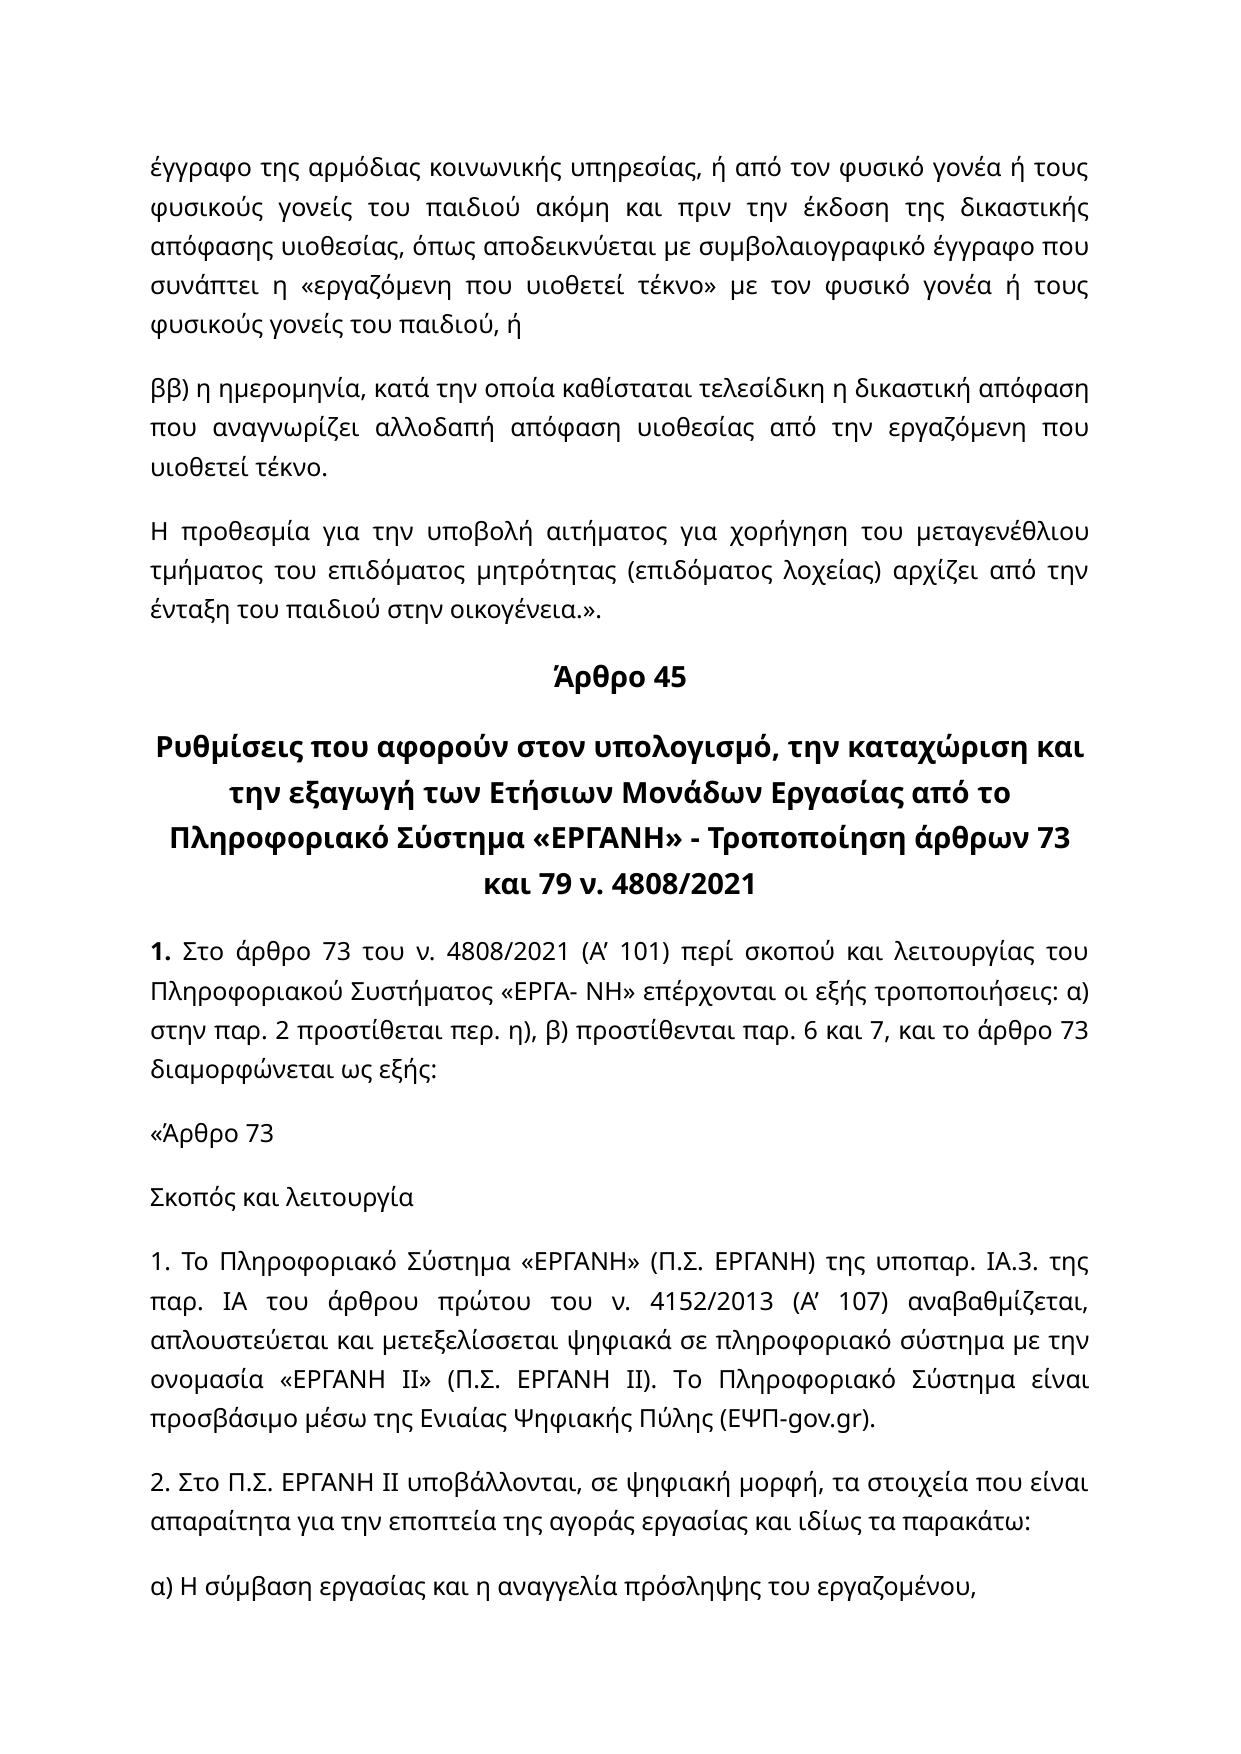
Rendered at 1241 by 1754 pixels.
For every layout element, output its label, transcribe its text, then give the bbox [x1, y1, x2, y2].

text ββ) η ημερομηνία, κατά την οποία καθίσταται τελεσίδικη η δικαστική απόφαση που αναγνωρίζει αλλοδαπή απόφαση υιοθεσίας από την εργαζόμενη που υιοθετεί τέκνο. [150, 371, 1090, 483]
text 2. Στο Π.Σ. ΕΡΓΑΝΗ ΙΙ υποβάλλονται, σε ψηφιακή μορφή, τα στοιχεία που είναι απαραίτητα για την εποπτεία της αγοράς εργασίας και ιδίως τα παρακάτω: [150, 1465, 1090, 1538]
text 1. Στο άρθρο 73 του ν. 4808/2021 (Α’ 101) περί σκοπού και λειτουργίας του Πληροφοριακού Συστήματος «ΕΡΓΑ- ΝΗ» επέρχονται οι εξής τροποποιήσεις: α) στην παρ. 2 προστίθεται περ. η), β) προστίθενται παρ. 6 και 7, και το άρθρο 73 διαμορφώνεται ως εξής: [150, 934, 1090, 1086]
text έγγραφο της αρμόδιας κοινωνικής υπηρεσίας, ή από τον φυσικό γονέα ή τους φυσικούς γονείς του παιδιού ακόμη και πριν την έκδοση της δικαστικής απόφασης υιοθεσίας, όπως αποδεικνύεται με συμβολαιογραφικό έγγραφο που συνάπτει η «εργαζόμενη που υιοθετεί τέκνο» με τον φυσικό γονέα ή τους φυσικούς γονείς του παιδιού, ή [150, 150, 1090, 341]
subtitle Άρθρο 45 [150, 656, 1090, 696]
text Η προθεσμία για την υποβολή αιτήματος για χορήγηση του μεταγενέθλιου τμήματος του επιδόματος μητρότητας (επιδόματος λοχείας) αρχίζει από την ένταξη του παιδιού στην οικογένεια.». [150, 513, 1090, 626]
subtitle Ρυθμίσεις που αφορούν στον υπολογισμό, την καταχώριση και την εξαγωγή των Ετήσιων Μονάδων Εργασίας από το Πληροφοριακό Σύστημα «ΕΡΓΑΝΗ» - Τροποποίηση άρθρων 73 και 79 ν. 4808/2021 [150, 726, 1090, 903]
text 1. Το Πληροφοριακό Σύστημα «ΕΡΓΑΝΗ» (Π.Σ. ΕΡΓΑΝΗ) της υποπαρ. ΙΑ.3. της παρ. ΙΑ του άρθρου πρώτου του ν. 4152/2013 (Α’ 107) αναβαθμίζεται, απλουστεύεται και μετεξελίσσεται ψηφιακά σε πληροφοριακό σύστημα με την ονομασία «ΕΡΓΑΝΗ ΙΙ» (Π.Σ. ΕΡΓΑΝΗ ΙΙ). Tο Πληροφοριακό Σύστημα είναι προσβάσιμο μέσω της Ενιαίας Ψηφιακής Πύλης (ΕΨΠ-gov.gr). [150, 1244, 1090, 1435]
text Σκοπός και λειτουργία [150, 1180, 1090, 1214]
text α) Η σύμβαση εργασίας και η αναγγελία πρόσληψης του εργαζομένου, [150, 1568, 1090, 1602]
text «Άρθρο 73 [150, 1116, 1090, 1150]
